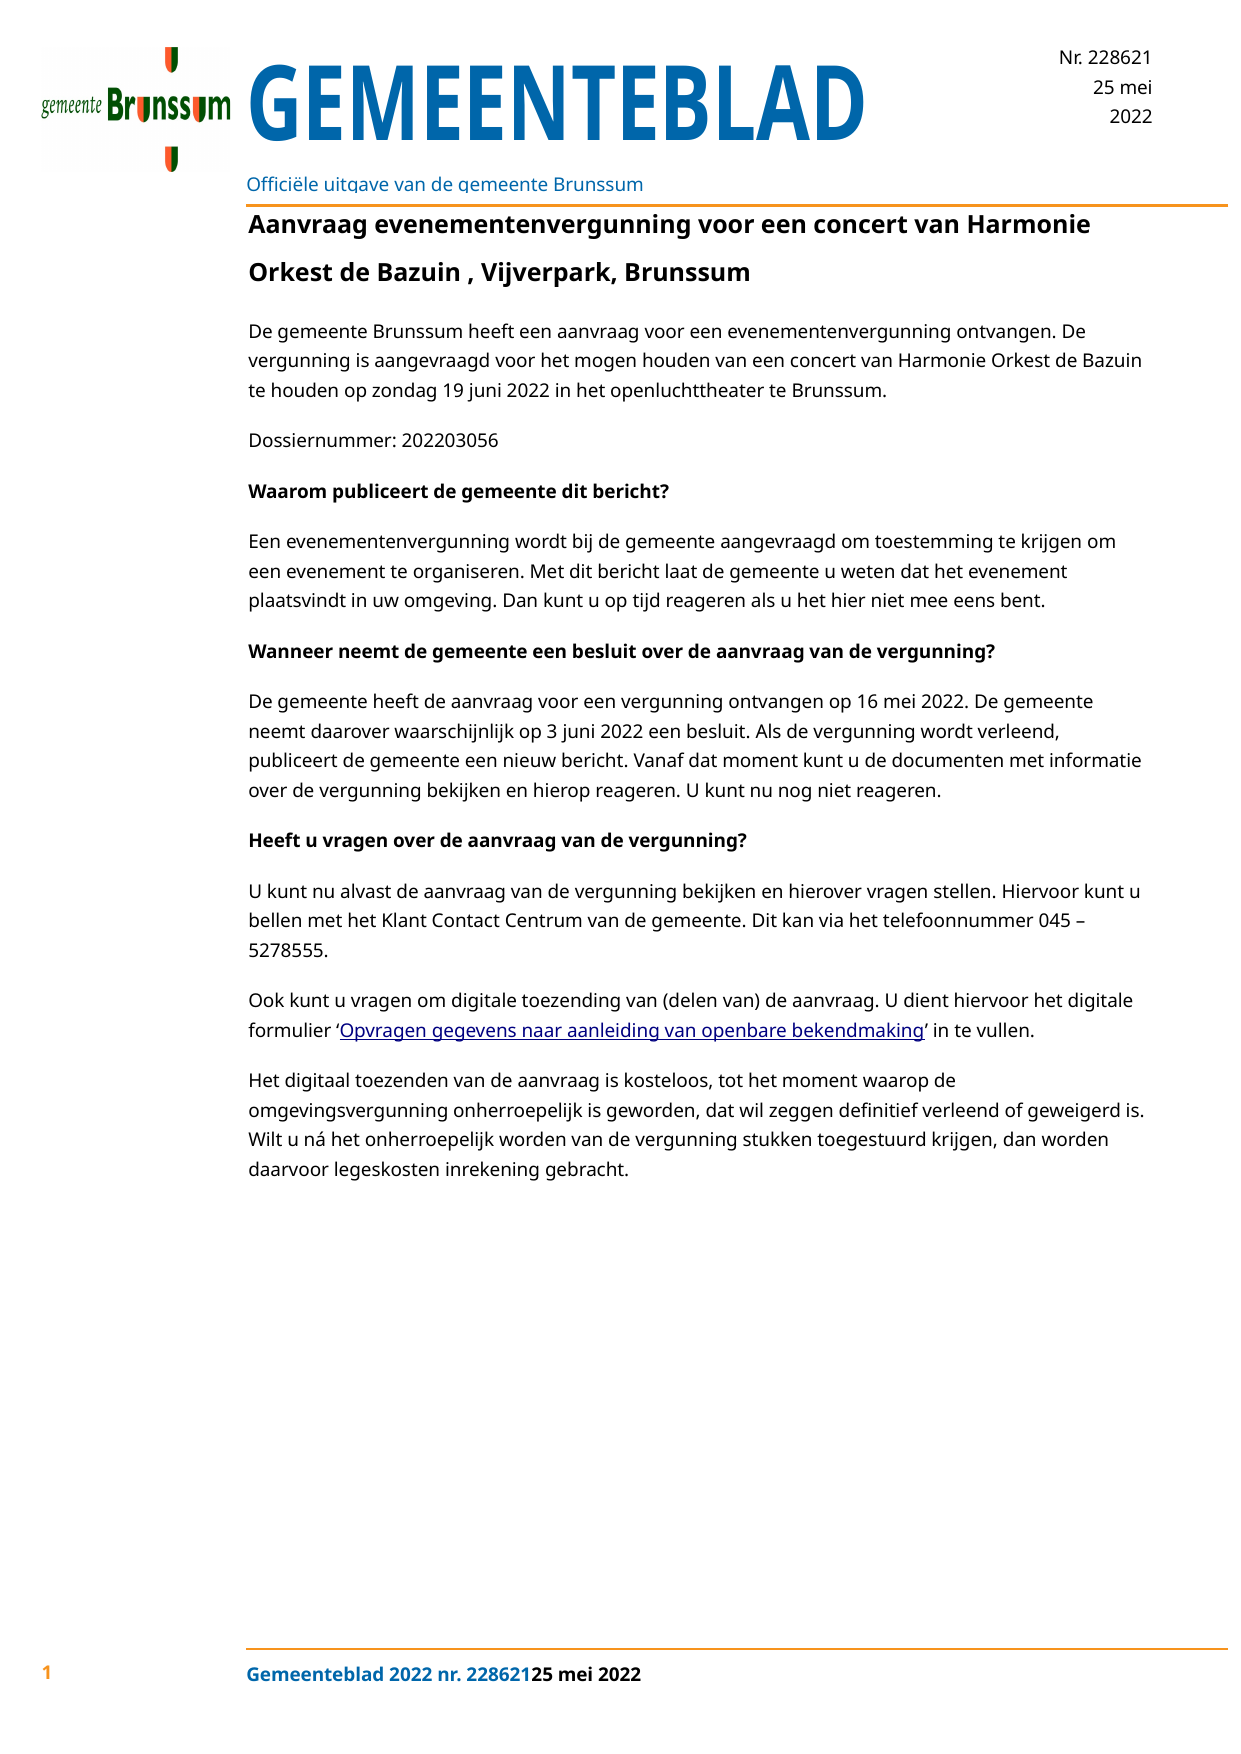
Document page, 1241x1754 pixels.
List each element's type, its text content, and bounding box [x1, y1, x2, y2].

text U kunt nu alvast de aanvraag van de vergunning bekijken en hierover vragen stellen. Hiervoor kunt u bellen met het Klant Contact Centrum van de gemeente. Dit kan via het telefoonnummer 045 – 5278555. [248, 878, 1152, 963]
text Een evenementenvergunning wordt bij de gemeente aangevraagd om toestemming te krijgen om een evenement te organiseren. Met dit bericht laat de gemeente u weten dat het evenement plaatsvindt in uw omgeving. Dan kunt u op tijd reageren als u het hier niet mee eens bent. [248, 528, 1152, 613]
text Heeft u vragen over de aanvraag van de vergunning? [248, 827, 1152, 853]
text Wanneer neemt de gemeente een besluit over de aanvraag van de vergunning? [248, 638, 1152, 664]
text Waarom publiceert de gemeente dit bericht? [248, 478, 1152, 504]
text De gemeente heeft de aanvraag voor een vergunning ontvangen op 16 mei 2022. De gemeente neemt daarover waarschijnlijk op 3 juni 2022 een besluit. Als de vergunning wordt verleend, publiceert de gemeente een nieuw bericht. Vanaf dat moment kunt u de documenten met informatie over de vergunning bekijken en hierop reageren. U kunt nu nog niet reageren. [248, 688, 1152, 803]
text Dossiernummer: 202203056 [248, 427, 1152, 453]
text De gemeente Brunssum heeft een aanvraag voor een evenementenvergunning ontvangen. De vergunning is aangevraagd voor het mogen houden van een concert van Harmonie Orkest de Bazuin te houden op zondag 19 juni 2022 in het openluchttheater te Brunssum. [248, 318, 1152, 403]
picture [41, 47, 231, 172]
text Ook kunt u vragen om digitale toezending van (delen van) de aanvraag. U dient hiervoor het digitale formulier ‘Opvragen gegevens naar aanleiding van openbare bekendmaking’ in te vullen. [248, 987, 1152, 1043]
text Het digitaal toezenden van de aanvraag is kosteloos, tot het moment waarop de omgevingsvergunning onherroepelijk is geworden, dat wil zeggen definitief verleend of geweigerd is. Wilt u ná het onherroepelijk worden van de vergunning stukken toegestuurd krijgen, dan worden daarvoor legeskosten inrekening gebracht. [248, 1067, 1152, 1182]
text Aanvraag evenementenvergunning voor een concert van Harmonie Orkest de Bazuin , Vijverpark, Brunssum [248, 207, 1152, 288]
